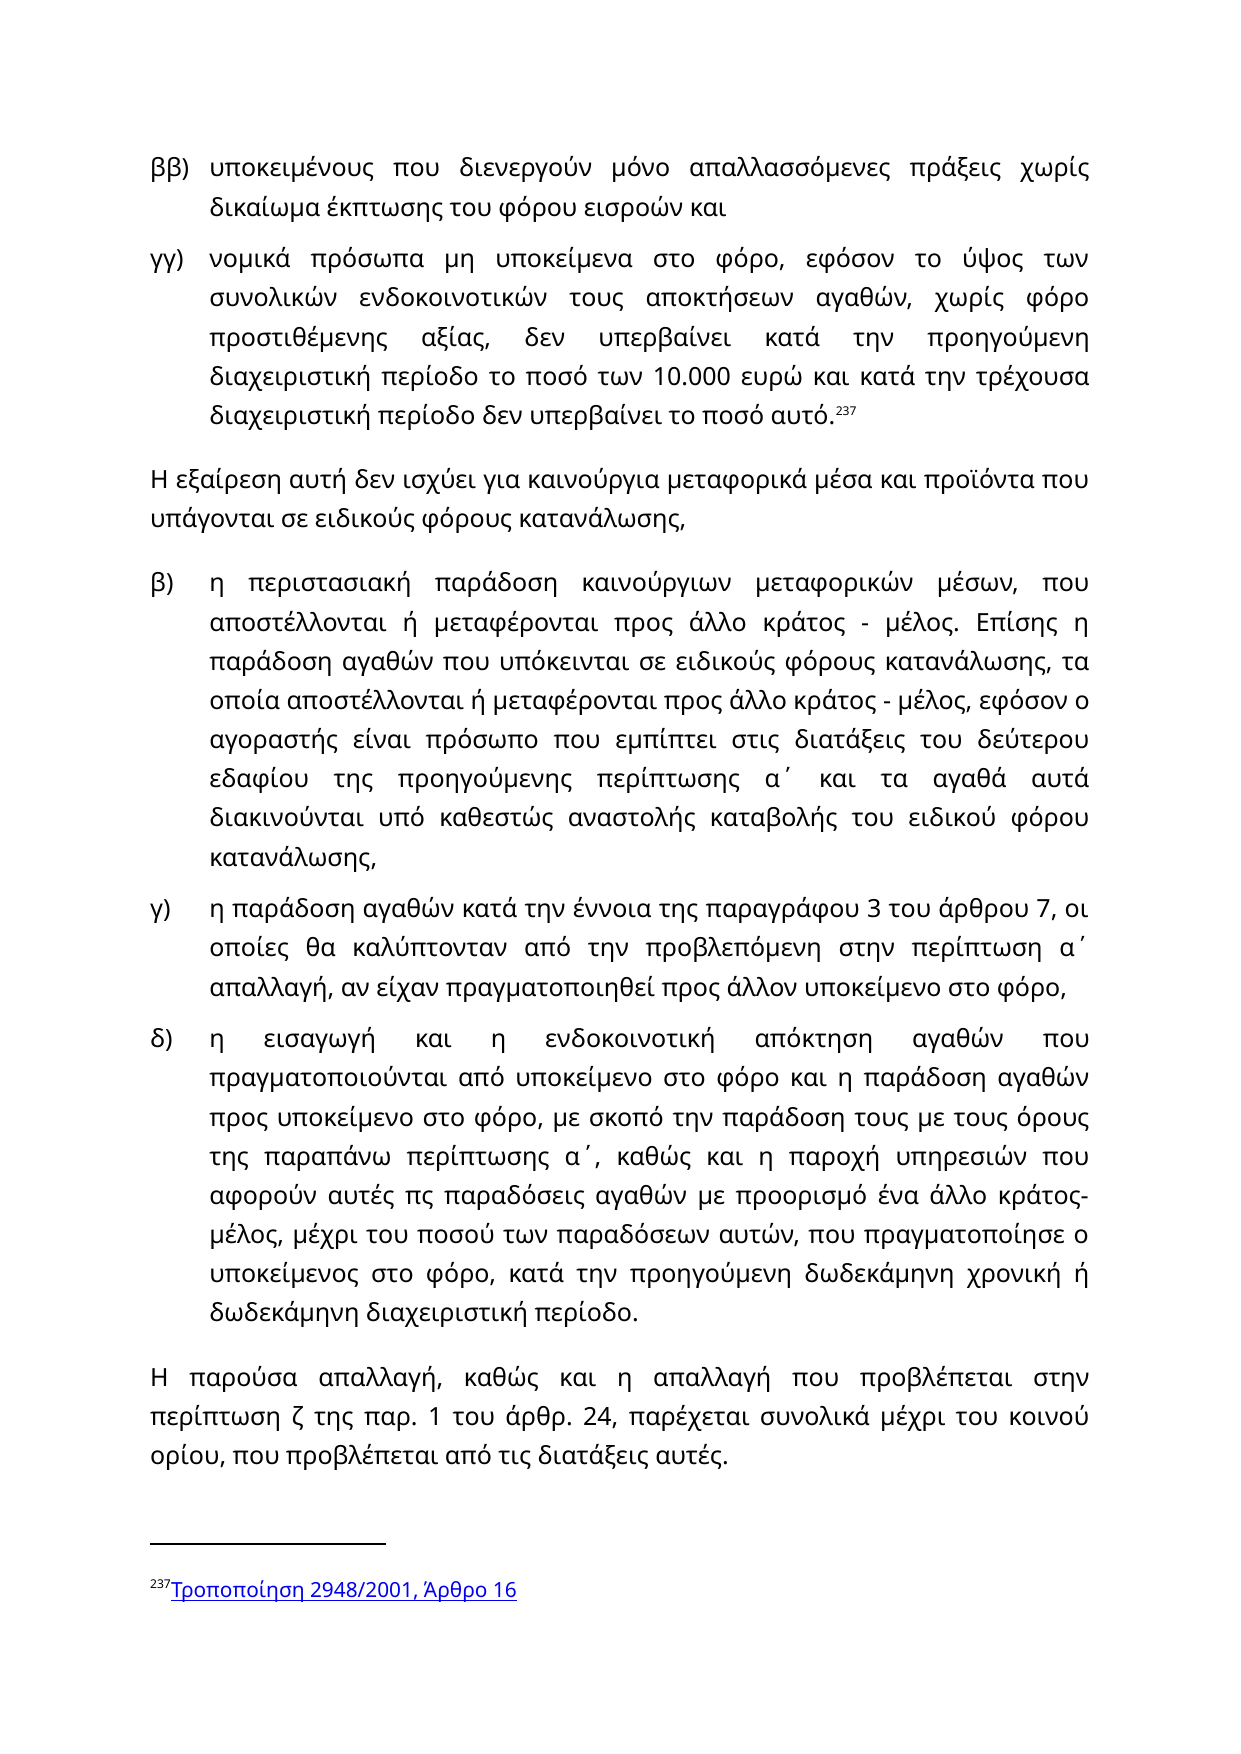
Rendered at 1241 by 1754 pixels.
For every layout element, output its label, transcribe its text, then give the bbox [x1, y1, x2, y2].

text Η παρούσα απαλλαγή, καθώς και η απαλλαγή που προβλέπεται στην περίπτωση ζ της παρ. 1 του άρθρ. 24, παρέχεται συνολικά μέχρι του κοινού ορίου, που προβλέπεται από τις διατάξεις αυτές. [150, 1359, 1090, 1472]
list ββ) υποκειμένους που διενεργούν μόνο απαλλασσόμενες πράξεις χωρίς δικαίωμα έκπτωσης του φόρου εισροών και [150, 150, 1090, 223]
list δ) η εισαγωγή και η ενδοκοινοτική απόκτηση αγαθών που πραγματοποιούνται από υποκείμενο στο φόρο και η παράδοση αγαθών προς υποκείμενο στο φόρο, με σκοπό την παράδοση τους με τους όρους της παραπάνω περίπτωσης α΄, καθώς και η παροχή υπηρεσιών που αφορούν αυτές πς παραδόσεις αγαθών με προορισμό ένα άλλο κράτος-μέλος, μέχρι του ποσού των παραδόσεων αυτών, που πραγματοποίησε ο υποκείμενος στο φόρο, κατά την προηγούμενη δωδεκάμηνη χρονική ή δωδεκάμηνη διαχειριστική περίοδο. [150, 1021, 1090, 1329]
list γγ) νομικά πρόσωπα μη υποκείμενα στο φόρο, εφόσον το ύψος των συνολικών ενδοκοινοτικών τους αποκτήσεων αγαθών, χωρίς φόρο προστιθέμενης αξίας, δεν υπερβαίνει κατά την προηγούμενη διαχειριστική περίοδο το ποσό των 10.000 ευρώ και κατά την τρέχουσα διαχειριστική περίοδο δεν υπερβαίνει το ποσό αυτό. [150, 241, 1090, 432]
list β) η περιστασιακή παράδοση καινούργιων μεταφορικών μέσων, που αποστέλλονται ή μεταφέρονται προς άλλο κράτος - μέλος. Επίσης η παράδοση αγαθών που υπόκεινται σε ειδικούς φόρους κατανάλωσης, τα οποία αποστέλλονται ή μεταφέρονται προς άλλο κράτος - μέλος, εφόσον ο αγοραστής είναι πρόσωπο που εμπίπτει στις διατάξεις του δεύτερου εδαφίου της προηγούμενης περίπτωσης α΄ και τα αγαθά αυτά διακινούνται υπό καθεστώς αναστολής καταβολής του ειδικού φόρου κατανάλωσης, [150, 565, 1090, 873]
text Η εξαίρεση αυτή δεν ισχύει για καινούργια μεταφορικά μέσα και προϊόντα που υπάγονται σε ειδικούς φόρους κατανάλωσης, [150, 462, 1090, 535]
list γ) η παράδοση αγαθών κατά την έννοια της παραγράφου 3 του άρθρου 7, οι οποίες θα καλύπτονταν από την προβλεπόμενη στην περίπτωση α΄ απαλλαγή, αν είχαν πραγματοποιηθεί προς άλλον υποκείμενο στο φόρο, [150, 891, 1090, 1003]
text Τροποποίηση 2948/2001, Άρθρο 16 [150, 1576, 1090, 1604]
